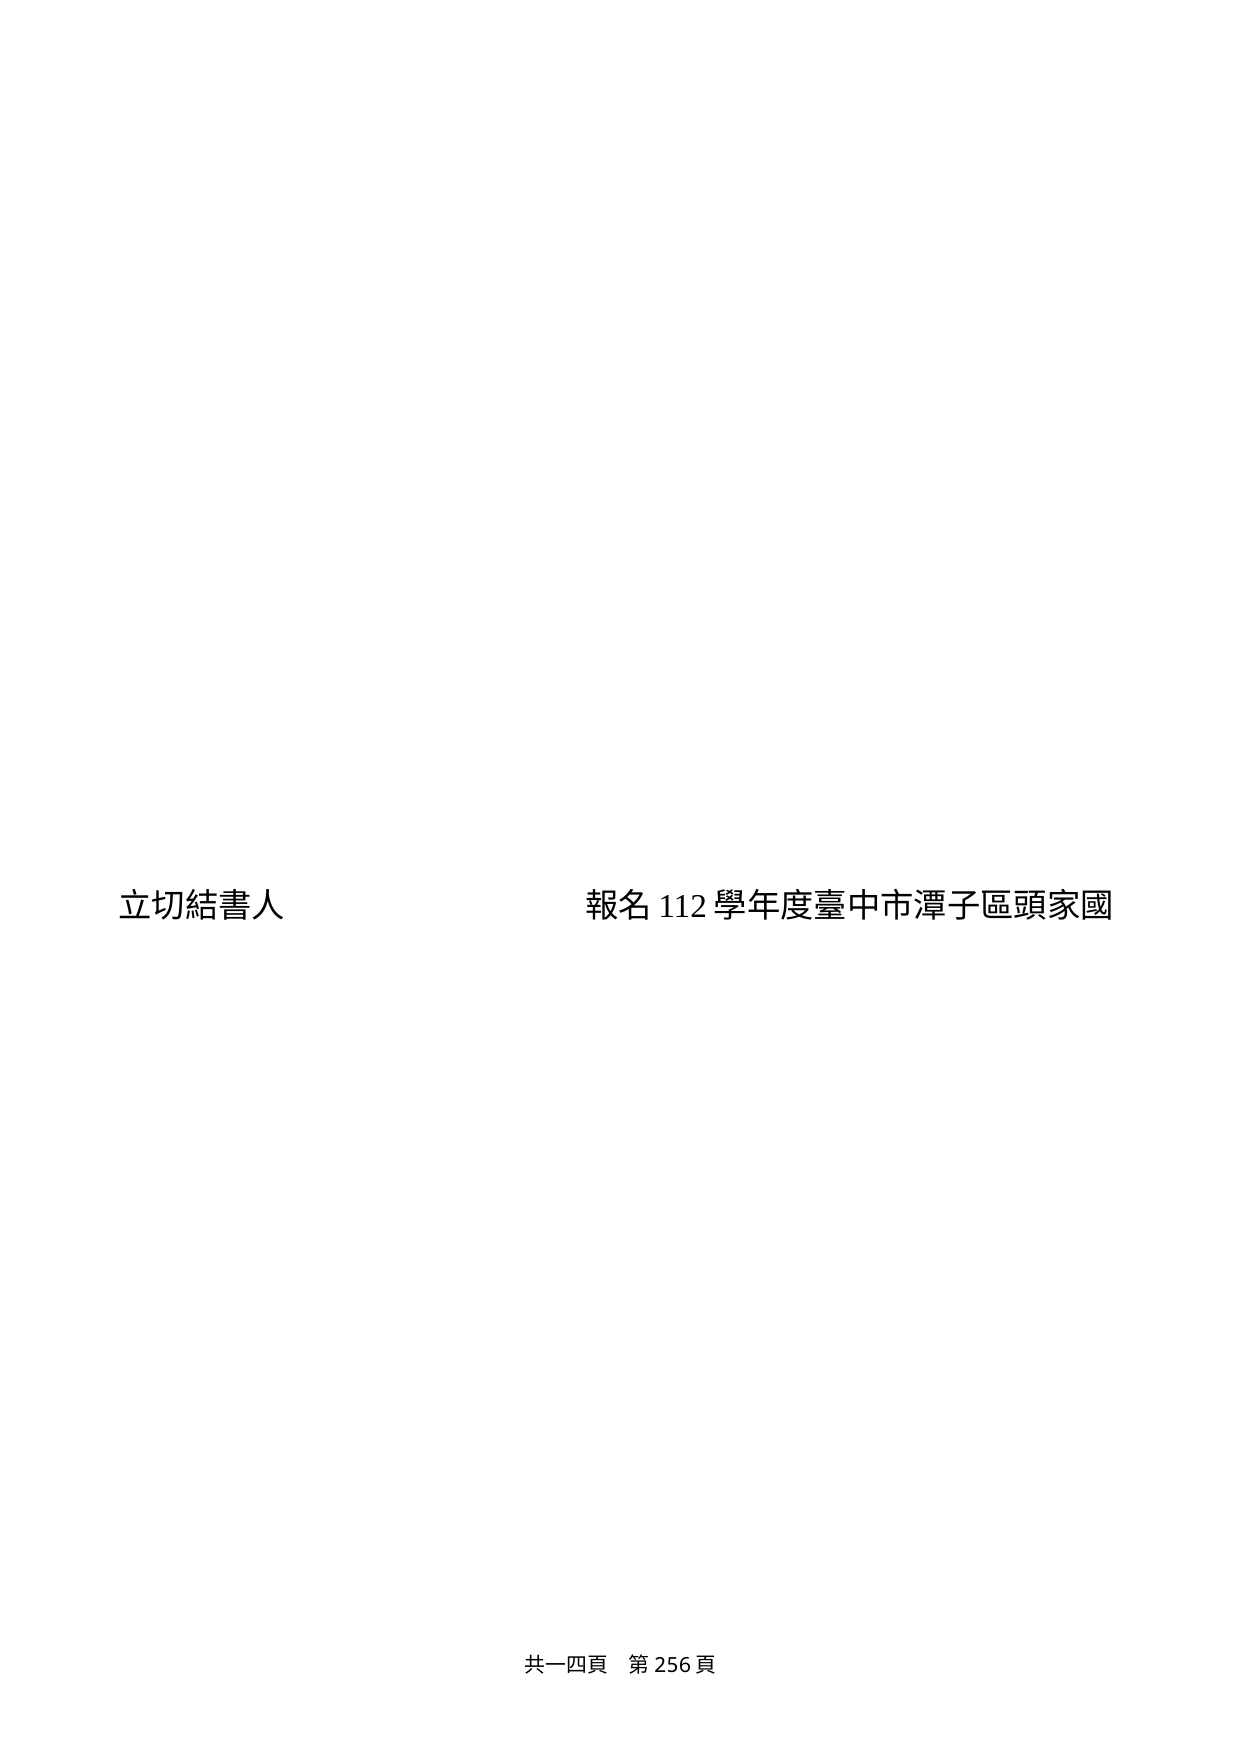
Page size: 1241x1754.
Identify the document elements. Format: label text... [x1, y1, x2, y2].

text 立切結書人 報名112學年度臺中市潭子區頭家國 [118, 862, 1122, 924]
